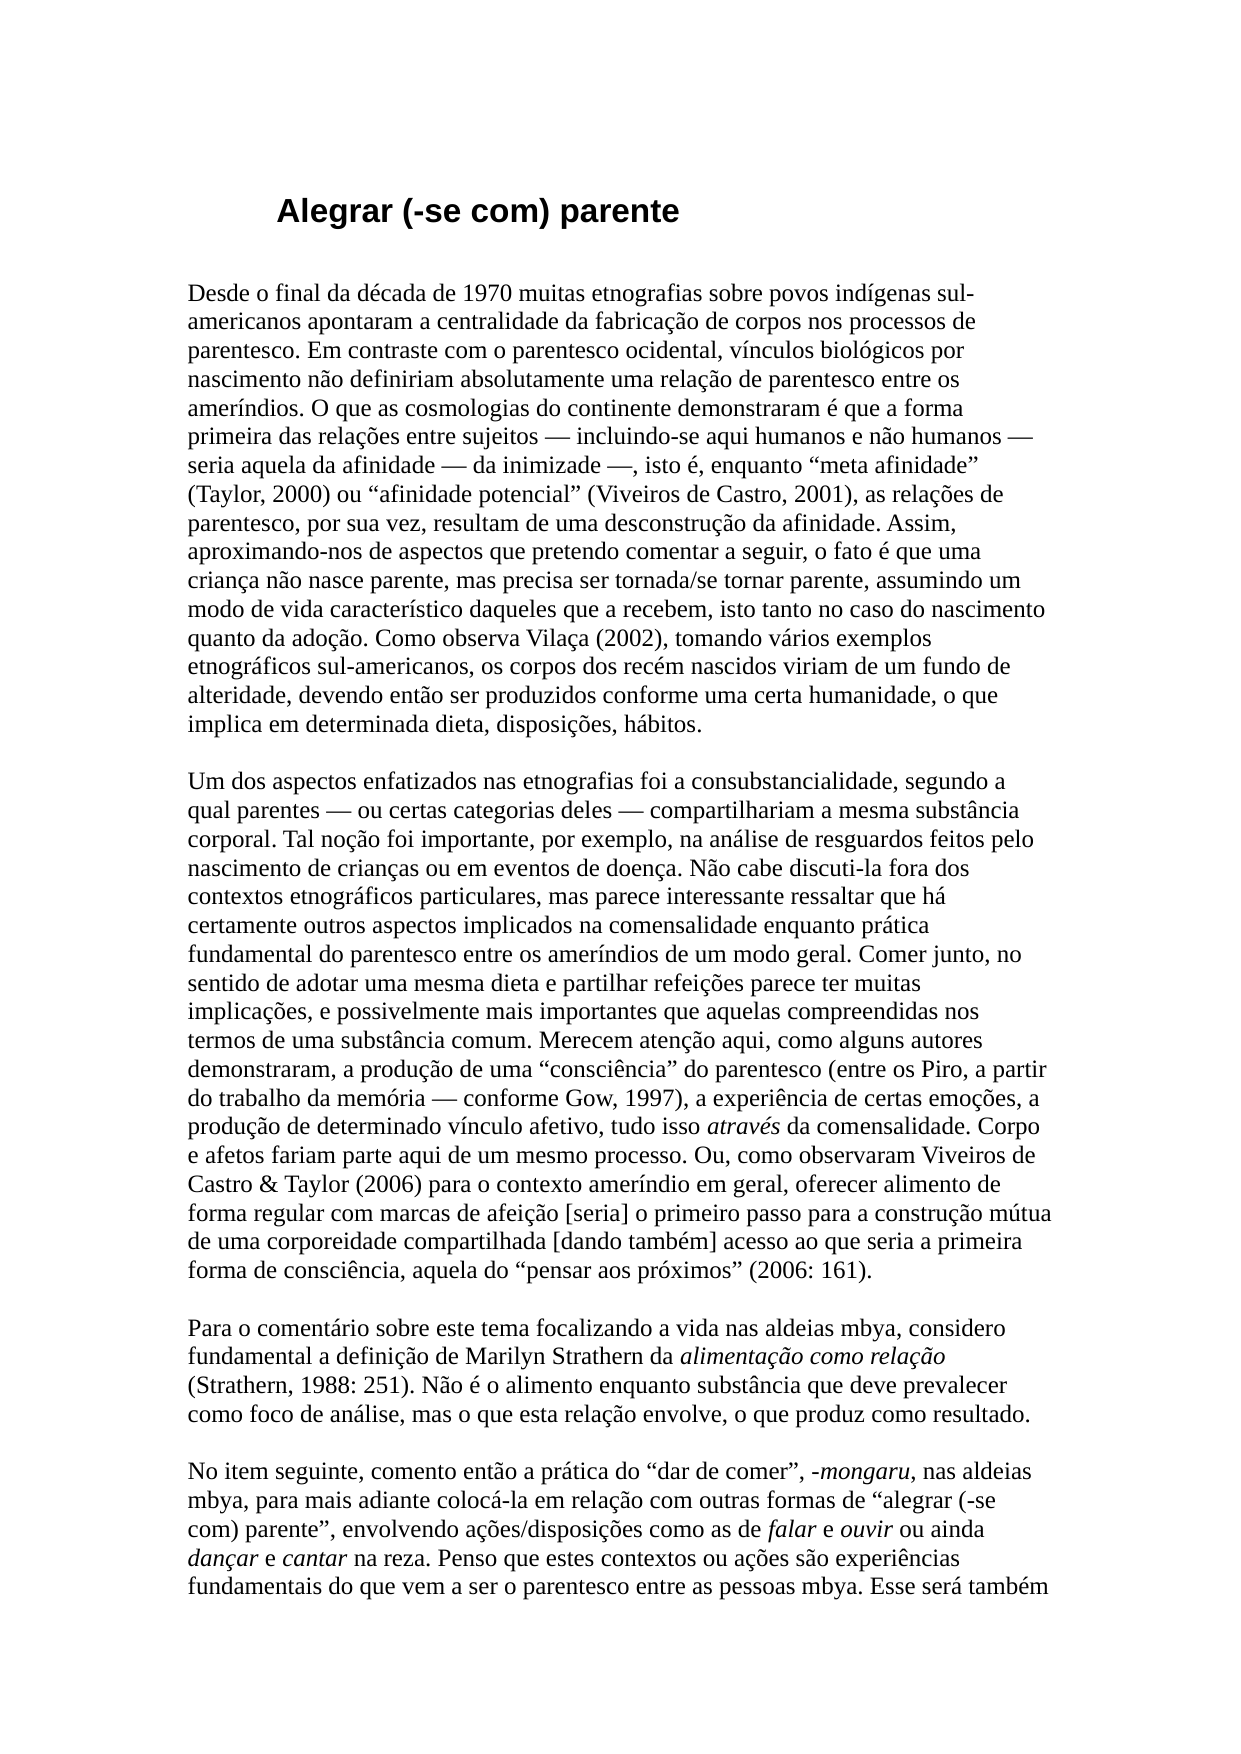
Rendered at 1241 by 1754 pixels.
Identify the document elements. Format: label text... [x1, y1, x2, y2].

text Para o comentário sobre este tema focalizando a vida nas aldeias mbya, considero fundamental a definição de Marilyn Strathern da alimentação como relação (Strathern, 1988: 251). Não é o alimento enquanto substância que deve prevalecer como foco de análise, mas o que esta relação envolve, o que produz como resultado. [187, 1313, 1053, 1428]
text No item seguinte, comento então a prática do “dar de comer”, -mongaru, nas aldeias mbya, para mais adiante colocá-la em relação com outras formas de “alegrar (-se com) parente”, envolvendo ações/disposições como as de falar e ouvir ou ainda dançar e cantar na reza. Penso que estes contextos ou ações são experiências fundamentais do que vem a ser o parentesco entre as pessoas mbya. Esse será também [187, 1456, 1053, 1600]
text Um dos aspectos enfatizados nas etnografias foi a consubstancialidade, segundo a qual parentes — ou certas categorias deles — compartilhariam a mesma substância corporal. Tal noção foi importante, por exemplo, na análise de resguardos feitos pelo nascimento de crianças ou em eventos de doença. Não cabe discuti-la fora dos contextos etnográficos particulares, mas parece interessante ressaltar que há certamente outros aspectos implicados na comensalidade enquanto prática fundamental do parentesco entre os ameríndios de um modo geral. Comer junto, no sentido de adotar uma mesma dieta e partilhar refeições parece ter muitas implicações, e possivelmente mais importantes que aquelas compreendidas nos termos de uma substância comum. Merecem atenção aqui, como alguns autores demonstraram, a produção de uma “consciência” do parentesco (entre os Piro, a partir do trabalho da memória — conforme Gow, 1997), a experiência de certas emoções, a produção de determinado vínculo afetivo, tudo isso através da comensalidade. Corpo e afetos fariam parte aqui de um mesmo processo. Ou, como observaram Viveiros de Castro & Taylor (2006) para o contexto ameríndio em geral, oferecer alimento de forma regular com marcas de afeição [seria] o primeiro passo para a construção mútua de uma corporeidade compartilhada [dando também] acesso ao que seria a primeira forma de consciência, aquela do “pensar aos próximos” (2006: 161). [187, 766, 1053, 1284]
text Desde o final da década de 1970 muitas etnografias sobre povos indígenas sul-americanos apontaram a centralidade da fabricação de corpos nos processos de parentesco. Em contraste com o parentesco ocidental, vínculos biológicos por nascimento não definiriam absolutamente uma relação de parentesco entre os ameríndios. O que as cosmologias do continente demonstraram é que a forma primeira das relações entre sujeitos — incluindo-se aqui humanos e não humanos — seria aquela da afinidade — da inimizade —, isto é, enquanto “meta afinidade” (Taylor, 2000) ou “afinidade potencial” (Viveiros de Castro, 2001), as relações de parentesco, por sua vez, resultam de uma desconstrução da afinidade. Assim, aproximando-nos de aspectos que pretendo comentar a seguir, o fato é que uma criança não nasce parente, mas precisa ser tornada/se tornar parente, assumindo um modo de vida característico daqueles que a recebem, isto tanto no caso do nascimento quanto da adoção. Como observa Vilaça (2002), tomando vários exemplos etnográficos sul-americanos, os corpos dos recém nascidos viriam de um fundo de alteridade, devendo então ser produzidos conforme uma certa humanidade, o que implica em determinada dieta, disposições, hábitos. [187, 278, 1053, 738]
subtitle Alegrar (-se com) parente [187, 191, 1053, 230]
